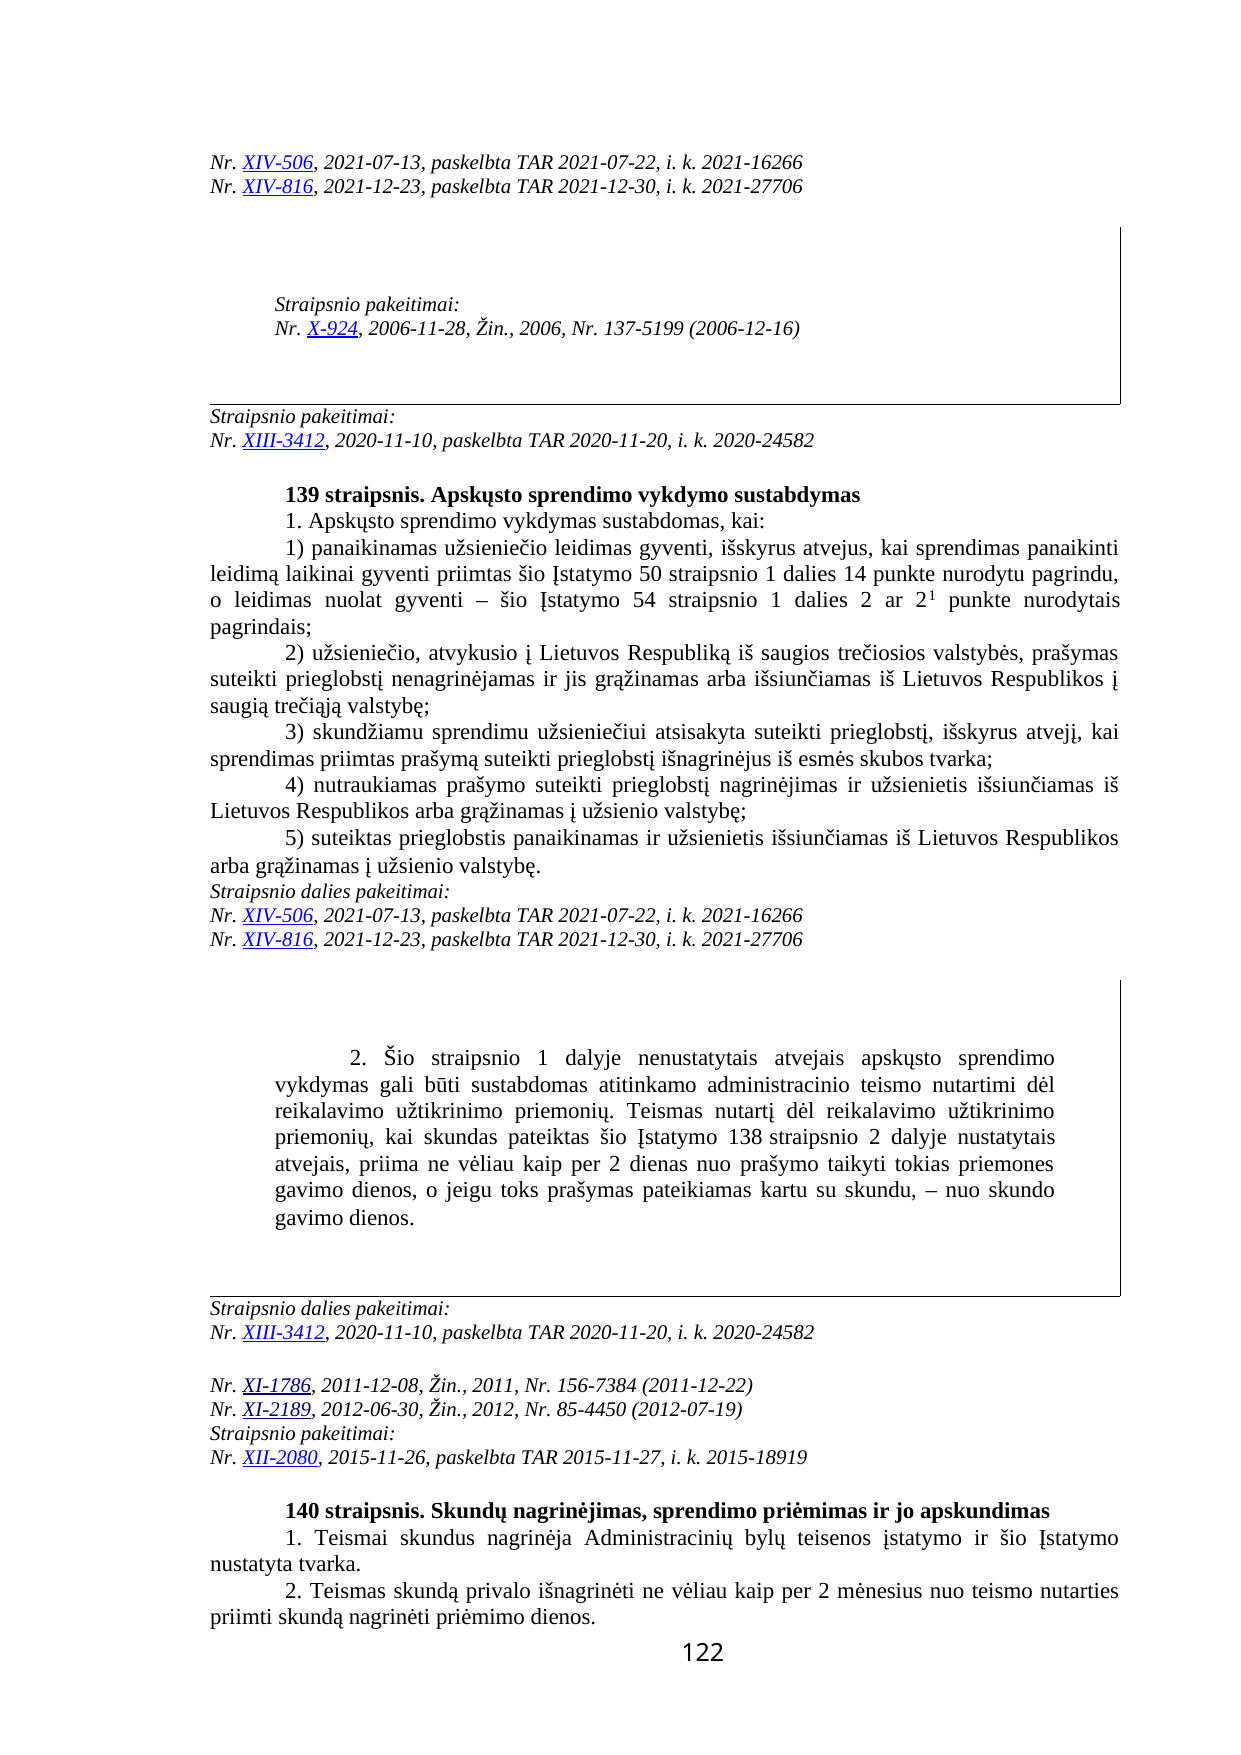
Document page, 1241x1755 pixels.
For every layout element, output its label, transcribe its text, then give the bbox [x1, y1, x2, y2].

text 140 straipsnis. Skundų nagrinėjimas, sprendimo priėmimas ir jo apskundimas [210, 1498, 1120, 1524]
text 1. Teismai skundus nagrinėja Administracinių bylų teisenos įstatymo ir šio Įstatymo nustatyta tvarka. [210, 1524, 1120, 1577]
text 5) suteiktas prieglobstis panaikinamas ir užsienietis išsiunčiamas iš Lietuvos Respublikos arba grąžinamas į užsienio valstybę. [210, 824, 1120, 879]
text 1. Apskųsto sprendimo vykdymas sustabdomas, kai: [210, 507, 1120, 534]
text Nr. XIV-816, 2021-12-23, paskelbta TAR 2021-12-30, i. k. 2021-27706 [210, 174, 1120, 198]
text Nr. XIV-506, 2021-07-13, paskelbta TAR 2021-07-22, i. k. 2021-16266 [210, 903, 1120, 927]
text Straipsnio pakeitimai: [210, 227, 1120, 316]
text 2. Šio straipsnio 1 dalyje nenustatytais atvejais apskųsto sprendimo vykdymas gali būti sustabdomas atitinkamo administracinio teismo nutartimi dėl reikalavimo užtikrinimo priemonių. Teismas nutartį dėl reikalavimo užtikrinimo priemonių, kai skundas pateiktas šio Įstatymo 138 straipsnio 2 dalyje nustatytais atvejais, priima ne vėliau kaip per 2 dienas nuo prašymo taikyti tokias priemones gavimo dienos, o jeigu toks prašymas pateikiamas kartu su skundu, – nuo skundo gavimo dienos. [210, 980, 1120, 1296]
text Nr. XIII-3412, 2020-11-10, paskelbta TAR 2020-11-20, i. k. 2020-24582 [210, 428, 1120, 452]
text Nr. XI-1786, 2011-12-08, Žin., 2011, Nr. 156-7384 (2011-12-22) [210, 1373, 1120, 1397]
text Straipsnio pakeitimai: [210, 404, 1120, 428]
text 3) skundžiamu sprendimu užsieniečiui atsisakyta suteikti prieglobstį, išskyrus atvejį, kai sprendimas priimtas prašymą suteikti prieglobstį išnagrinėjus iš esmės skubos tvarka; [210, 718, 1120, 771]
text Nr. XIV-506, 2021-07-13, paskelbta TAR 2021-07-22, i. k. 2021-16266 [210, 150, 1120, 174]
text 2. Teismas skundą privalo išnagrinėti ne vėliau kaip per 2 mėnesius nuo teismo nutarties priimti skundą nagrinėti priėmimo dienos. [210, 1577, 1120, 1629]
text 2) užsieniečio, atvykusio į Lietuvos Respubliką iš saugios trečiosios valstybės, prašymas suteikti prieglobstį nenagrinėjamas ir jis grąžinamas arba išsiunčiamas iš Lietuvos Respublikos į saugią trečiąją valstybę; [210, 639, 1120, 718]
text 4) nutraukiamas prašymo suteikti prieglobstį nagrinėjimas ir užsienietis išsiunčiamas iš Lietuvos Respublikos arba grąžinamas į užsienio valstybę; [210, 771, 1120, 824]
text 139 straipsnis. Apskųsto sprendimo vykdymo sustabdymas [210, 481, 1120, 507]
text Nr. X-924, 2006-11-28, Žin., 2006, Nr. 137-5199 (2006-12-16) [210, 316, 1120, 404]
text Straipsnio pakeitimai: [210, 1421, 1120, 1445]
text Nr. XII-2080, 2015-11-26, paskelbta TAR 2015-11-27, i. k. 2015-18919 [210, 1445, 1120, 1469]
text 1) panaikinamas užsieniečio leidimas gyventi, išskyrus atvejus, kai sprendimas panaikinti leidimą laikinai gyventi priimtas šio Įstatymo 50 straipsnio 1 dalies 14 punkte nurodytu pagrindu, o leidimas nuolat gyventi – šio Įstatymo 54 straipsnio 1 dalies 2 ar 21 punkte nurodytais pagrindais; [210, 534, 1120, 639]
text Nr. XI-2189, 2012-06-30, Žin., 2012, Nr. 85-4450 (2012-07-19) [210, 1397, 1120, 1421]
text Nr. XIII-3412, 2020-11-10, paskelbta TAR 2020-11-20, i. k. 2020-24582 [210, 1320, 1120, 1344]
text Straipsnio dalies pakeitimai: [210, 1296, 1120, 1320]
text Nr. XIV-816, 2021-12-23, paskelbta TAR 2021-12-30, i. k. 2021-27706 [210, 927, 1120, 951]
text Straipsnio dalies pakeitimai: [210, 879, 1120, 903]
